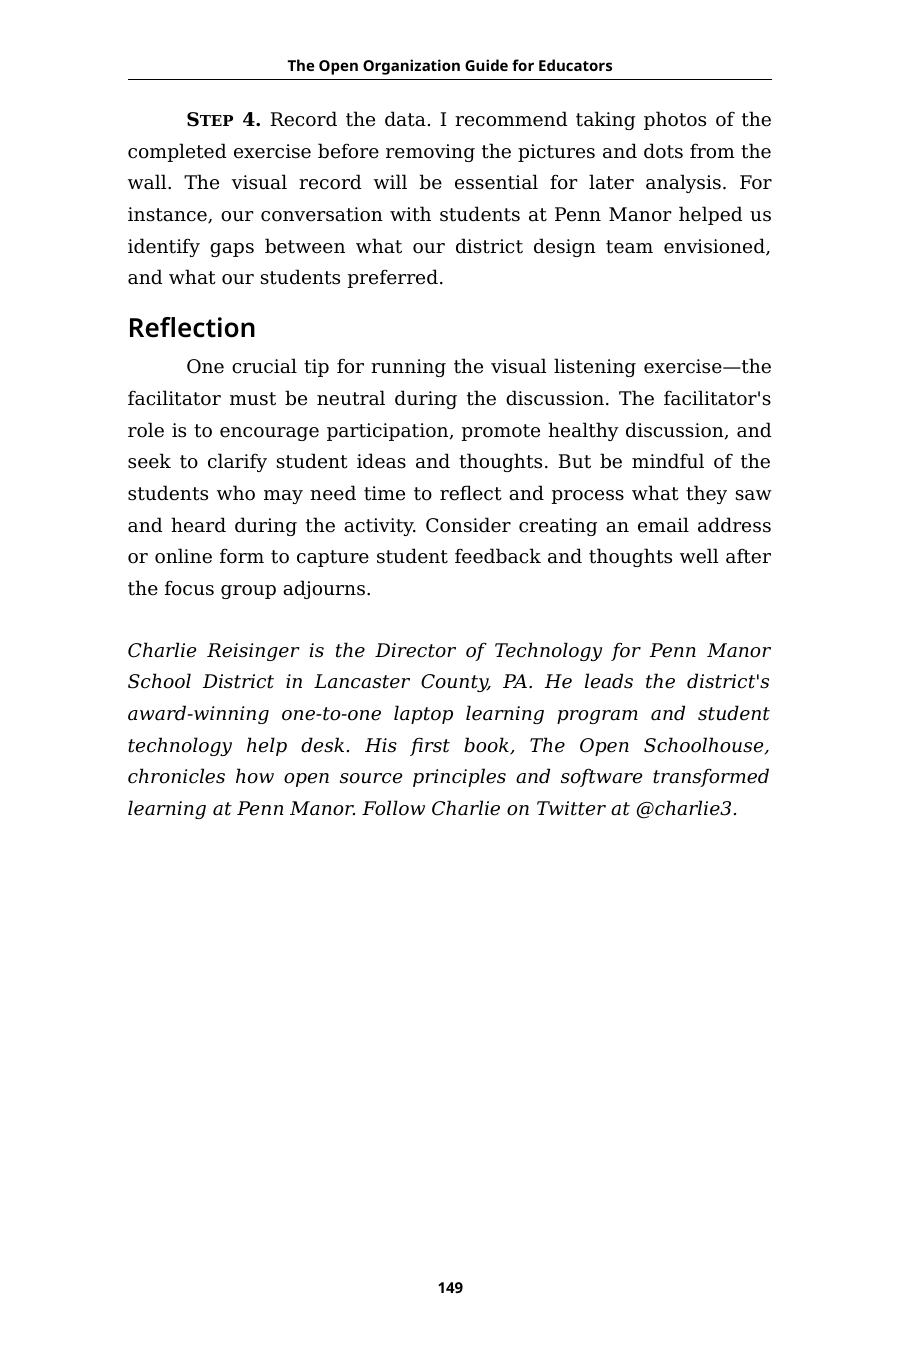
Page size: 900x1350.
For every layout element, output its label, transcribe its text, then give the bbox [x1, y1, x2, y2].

text One crucial tip for running the visual listening exercise—the facilitator must be neutral during the discussion. The facilitator's role is to encourage participation, promote healthy discussion, and seek to clarify student ideas and thoughts. But be mindful of the students who may need time to reflect and process what they saw and heard during the activity. Consider creating an email address or online form to capture student feedback and thoughts well after the focus group adjourns. [127, 356, 772, 600]
subtitle Reflection [127, 313, 772, 344]
text Charlie Reisinger is the Director of Technology for Penn Manor School District in Lancaster County, PA. He leads the district's award-winning one-to-one laptop learning program and student technology help desk. His first book, The Open Schoolhouse, chronicles how open source principles and software transformed learning at Penn Manor. Follow Charlie on Twitter at @charlie3. [127, 640, 772, 820]
text Step 4. Record the data. I recommend taking photos of the completed exercise before removing the pictures and dots from the wall. The visual record will be essential for later analysis. For instance, our conversation with students at Penn Manor helped us identify gaps between what our district design team envisioned, and what our students preferred. [127, 109, 772, 289]
